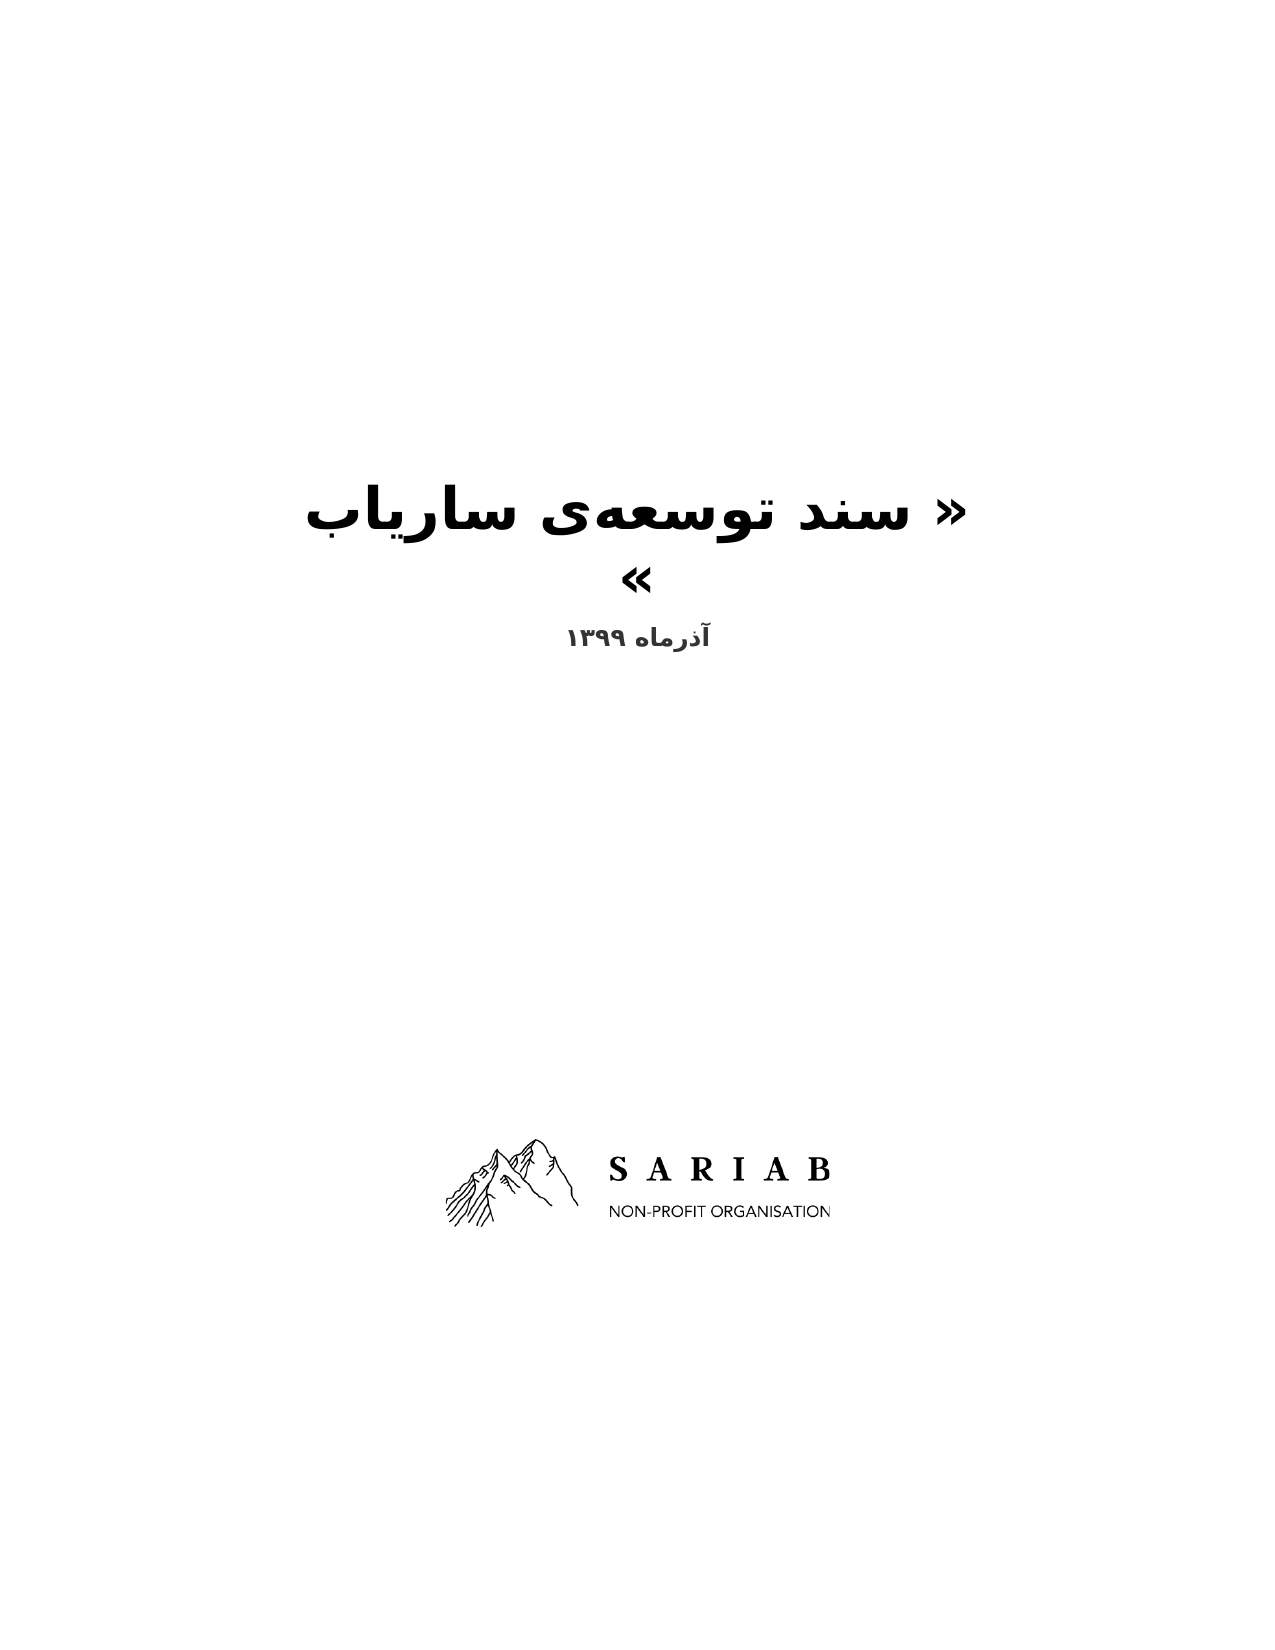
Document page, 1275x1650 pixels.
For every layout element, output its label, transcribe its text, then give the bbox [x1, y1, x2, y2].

picture [445, 1139, 830, 1227]
text آذرماه ۱۳۹۹ [300, 623, 975, 652]
title « سند توسعه‌ی ساریاب » [300, 475, 975, 611]
